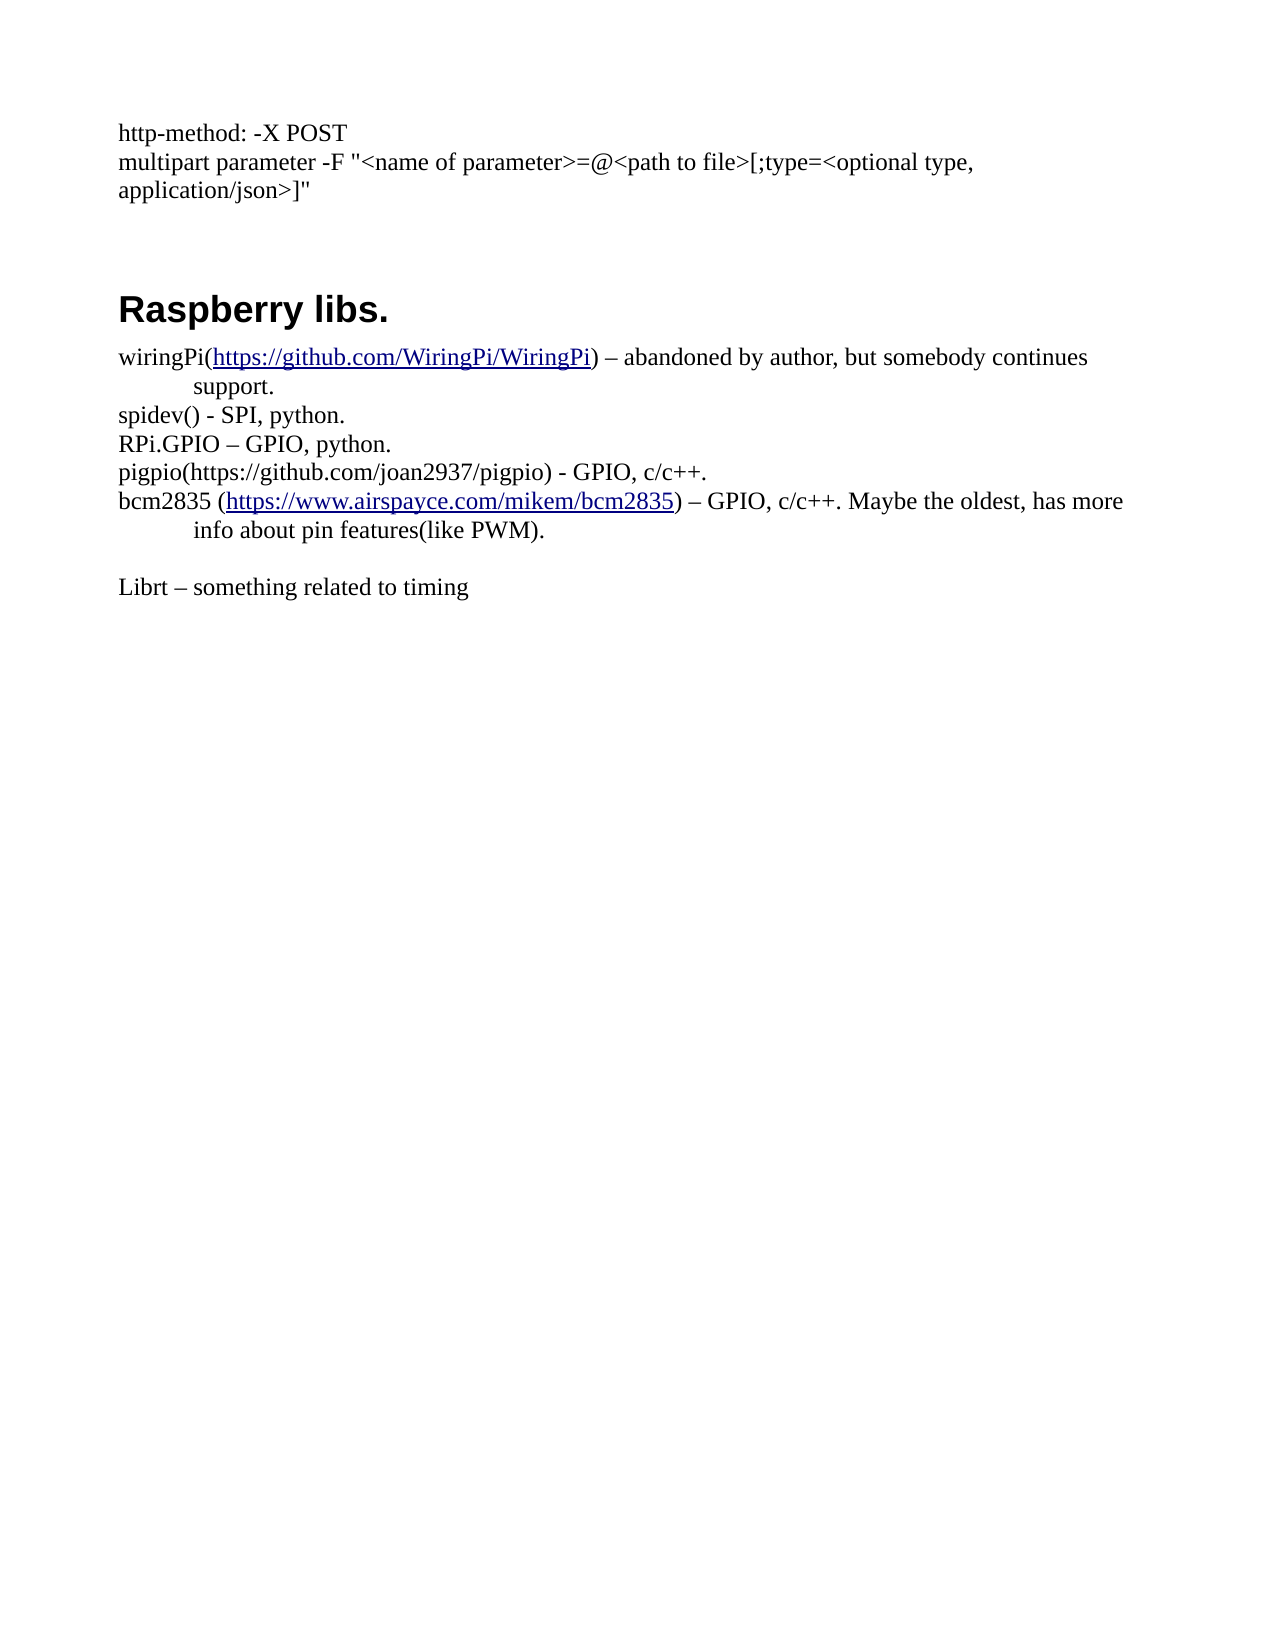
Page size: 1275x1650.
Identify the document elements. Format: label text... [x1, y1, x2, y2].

text pigpio(https://github.com/joan2937/pigpio) - GPIO, c/c++. [118, 457, 1157, 486]
text bcm2835 (https://www.airspayce.com/mikem/bcm2835) – GPIO, c/c++. Maybe the oldest, has more info about pin features(like PWM). [118, 486, 1157, 544]
text spidev() - SPI, python. [118, 400, 1157, 429]
text multipart parameter -F "<name of parameter>=@<path to file>[;type=<optional type, application/json>]" [118, 147, 1157, 204]
text wiringPi(https://github.com/WiringPi/WiringPi) – abandoned by author, but somebody continues support. [118, 342, 1157, 400]
subtitle Raspberry libs. [118, 287, 1157, 330]
text RPi.GPIO – GPIO, python. [118, 429, 1157, 457]
text http-method: -X POST [118, 118, 1157, 147]
text Librt – something related to timing [118, 572, 1157, 601]
